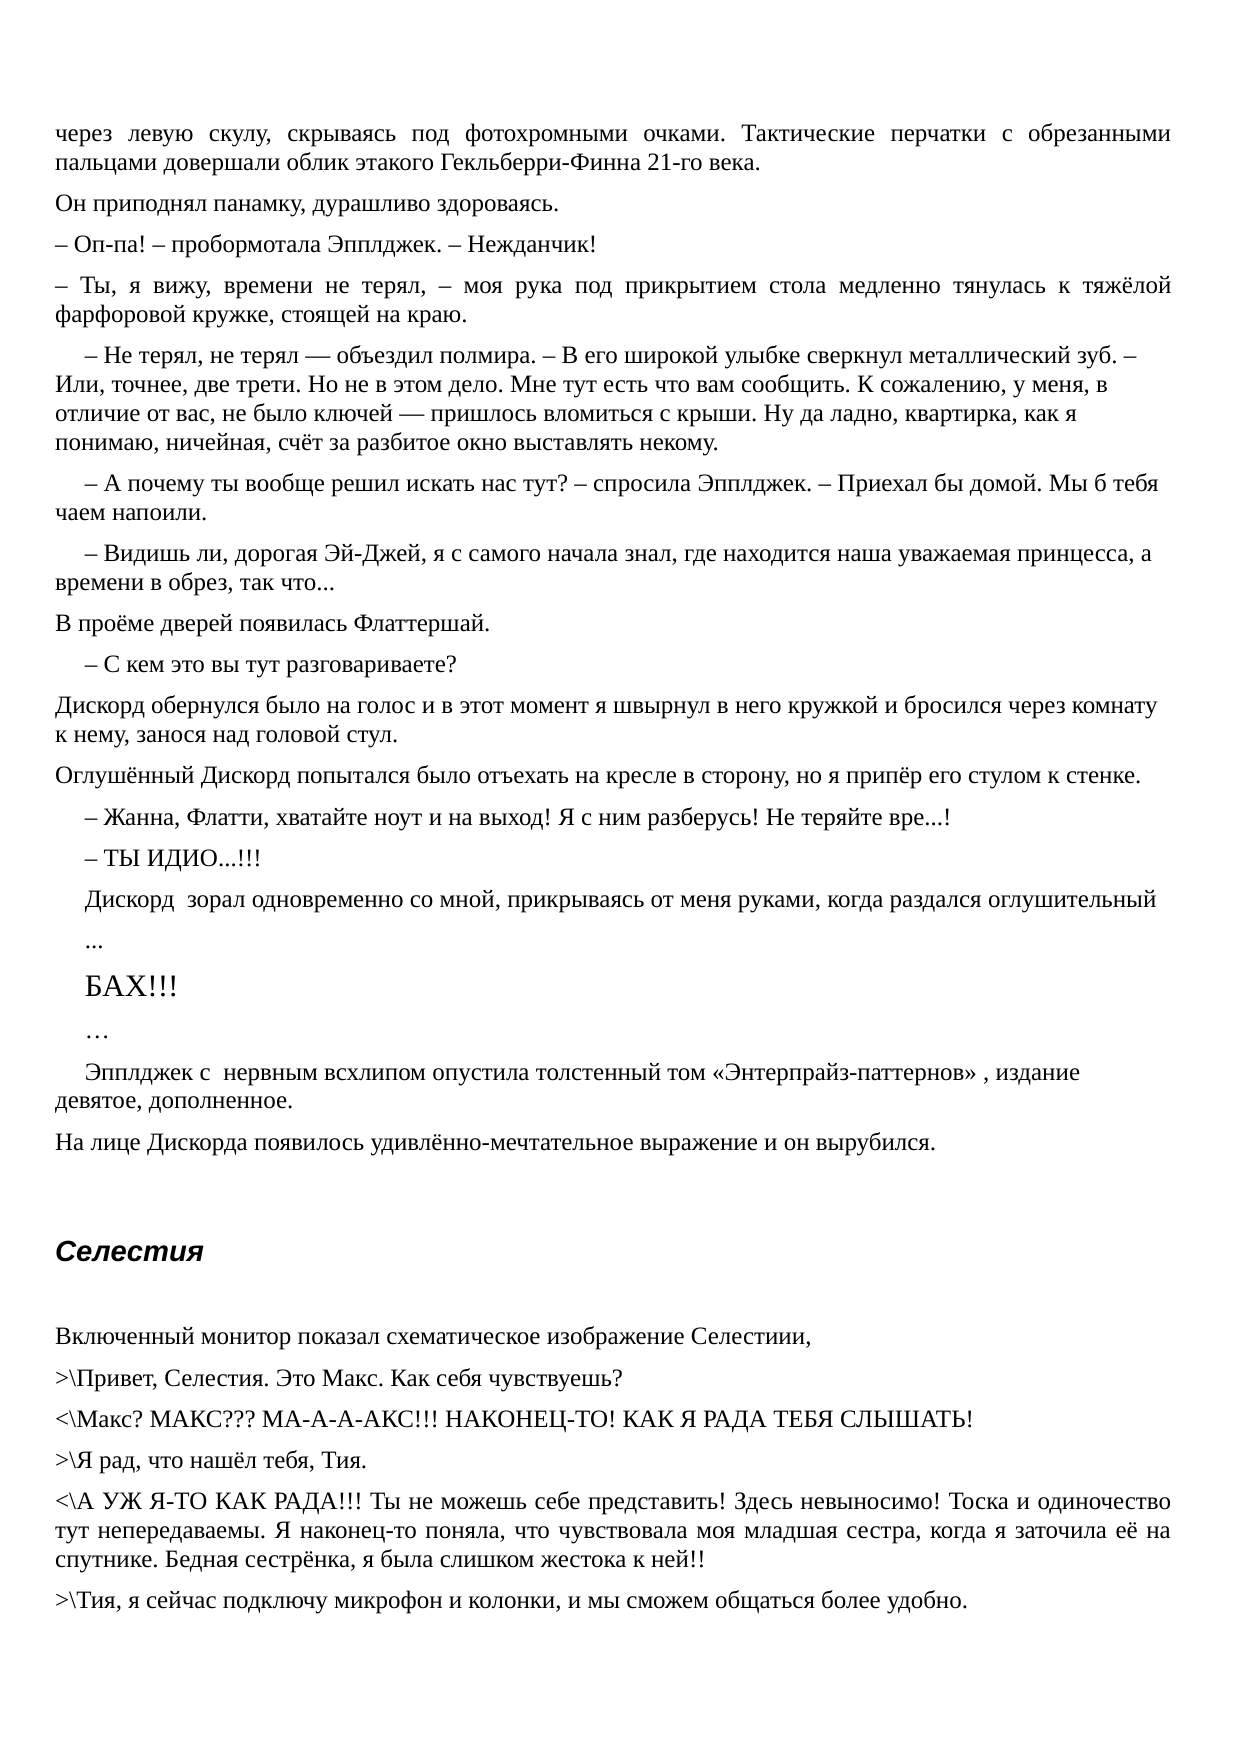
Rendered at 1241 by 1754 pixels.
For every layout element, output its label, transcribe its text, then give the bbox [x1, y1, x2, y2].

text – С кем это вы тут разговариваете? [55, 649, 1172, 678]
text На лице Дискорда появилось удивлённо-мечтательное выражение и он вырубился. [55, 1127, 1172, 1155]
text БАХ!!! [55, 967, 1172, 1003]
text – Жанна, Флатти, хватайте ноут и на выход! Я с ним разберусь! Не теряйте вре...! [55, 802, 1172, 831]
text – Видишь ли, дорогая Эй-Джей, я с самого начала знал, где находится наша уважаемая принцесса, а времени в обрез, так что... [55, 538, 1172, 596]
text Эпплджек с нервным всхлипом опустила толстенный том «Энтерпрайз-паттернов» , издание девятое, дополненное. [55, 1057, 1172, 1114]
text – Оп-па! – пробормотала Эпплджек. – Нежданчик! [55, 229, 1172, 258]
text Оглушённый Дискорд попытался было отъехать на кресле в сторону, но я припёр его стулом к стенке. [55, 761, 1172, 789]
text – ТЫ ИДИО...!!! [55, 843, 1172, 872]
text – Ты, я вижу, времени не терял, – моя рука под прикрытием стола медленно тянулась к тяжёлой фарфоровой кружке, стоящей на краю. [55, 271, 1172, 328]
text Включенный монитор показал схематическое изображение Селестиии, [55, 1321, 1172, 1350]
text В проёме дверей появилась Флаттершай. [55, 608, 1172, 637]
text >\Привет, Селестия. Это Макс. Как себя чувствуешь? [55, 1363, 1172, 1391]
text <\Макс? МАКС??? МА-А-А-АКС!!! НАКОНЕЦ-ТО! КАК Я РАДА ТЕБЯ СЛЫШАТЬ! [55, 1404, 1172, 1433]
text … [55, 1015, 1172, 1044]
text Он приподнял панамку, дурашливо здороваясь. [55, 188, 1172, 217]
text Дискорд зорал одновременно со мной, прикрываясь от меня руками, когда раздался оглушительный [55, 884, 1172, 913]
text через левую скулу, скрываясь под фотохромными очками. Тактические перчатки с обрезанными пальцами довершали облик этакого Гекльберри-Финна 21-го века. [55, 118, 1172, 176]
list Дискорд обернулся было на голос и в этот момент я швырнул в него кружкой и бросился через комнату к нему, занося над головой стул. [55, 691, 1172, 748]
text >\Я рад, что нашёл тебя, Тия. [55, 1445, 1172, 1474]
text >\Тия, я сейчас подключу микрофон и колонки, и мы сможем общаться более удобно. [55, 1585, 1172, 1614]
text – Не терял, не терял — объездил полмира. – В его широкой улыбке сверкнул металлический зуб. – Или, точнее, две трети. Но не в этом дело. Мне тут есть что вам сообщить. К сожалению, у меня, в отличие от вас, не было ключей — пришлось вломиться с крыши. Ну да ладно, квартирка, как я понимаю, ничейная, счёт за разбитое окно выставлять некому. [55, 341, 1172, 456]
text <\А УЖ Я-ТО КАК РАДА!!! Ты не можешь себе представить! Здесь невыносимо! Тоска и одиночество тут непередаваемы. Я наконец-то поняла, что чувствовала моя младшая сестра, когда я заточила её на спутнике. Бедная сестрёнка, я была слишком жестока к ней!! [55, 1486, 1172, 1573]
text ... [55, 926, 1172, 954]
text – А почему ты вообще решил искать нас тут? – спросила Эпплджек. – Приехал бы домой. Мы б тебя чаем напоили. [55, 468, 1172, 526]
subtitle Селестия [55, 1234, 1172, 1268]
